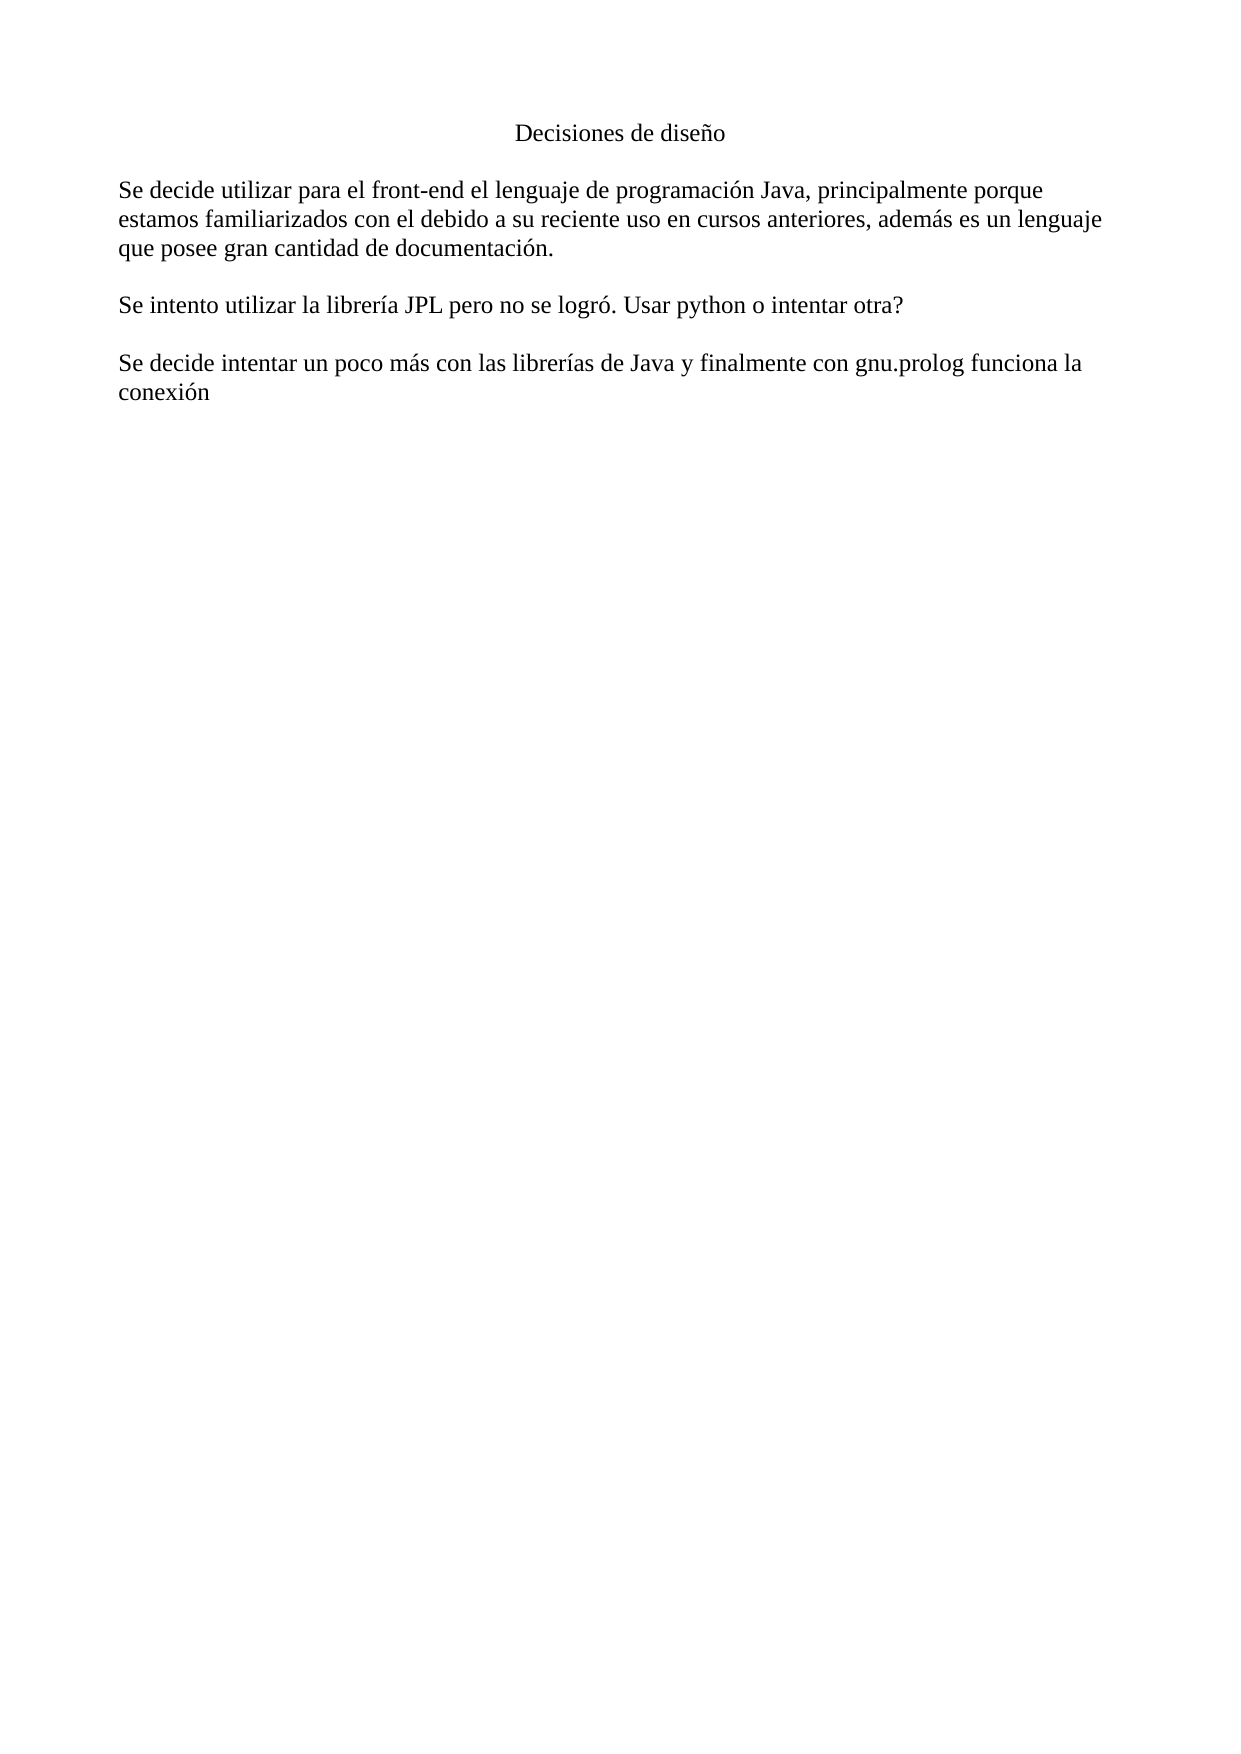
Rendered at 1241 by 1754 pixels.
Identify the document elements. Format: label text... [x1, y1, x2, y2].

text Se decide utilizar para el front-end el lenguaje de programación Java, principalmente porque estamos familiarizados con el debido a su reciente uso en cursos anteriores, además es un lenguaje que posee gran cantidad de documentación. [118, 176, 1122, 262]
text Se decide intentar un poco más con las librerías de Java y finalmente con gnu.prolog funciona la conexión [118, 348, 1122, 406]
text Se intento utilizar la librería JPL pero no se logró. Usar python o intentar otra? [118, 291, 1122, 319]
text Decisiones de diseño [118, 118, 1122, 147]
